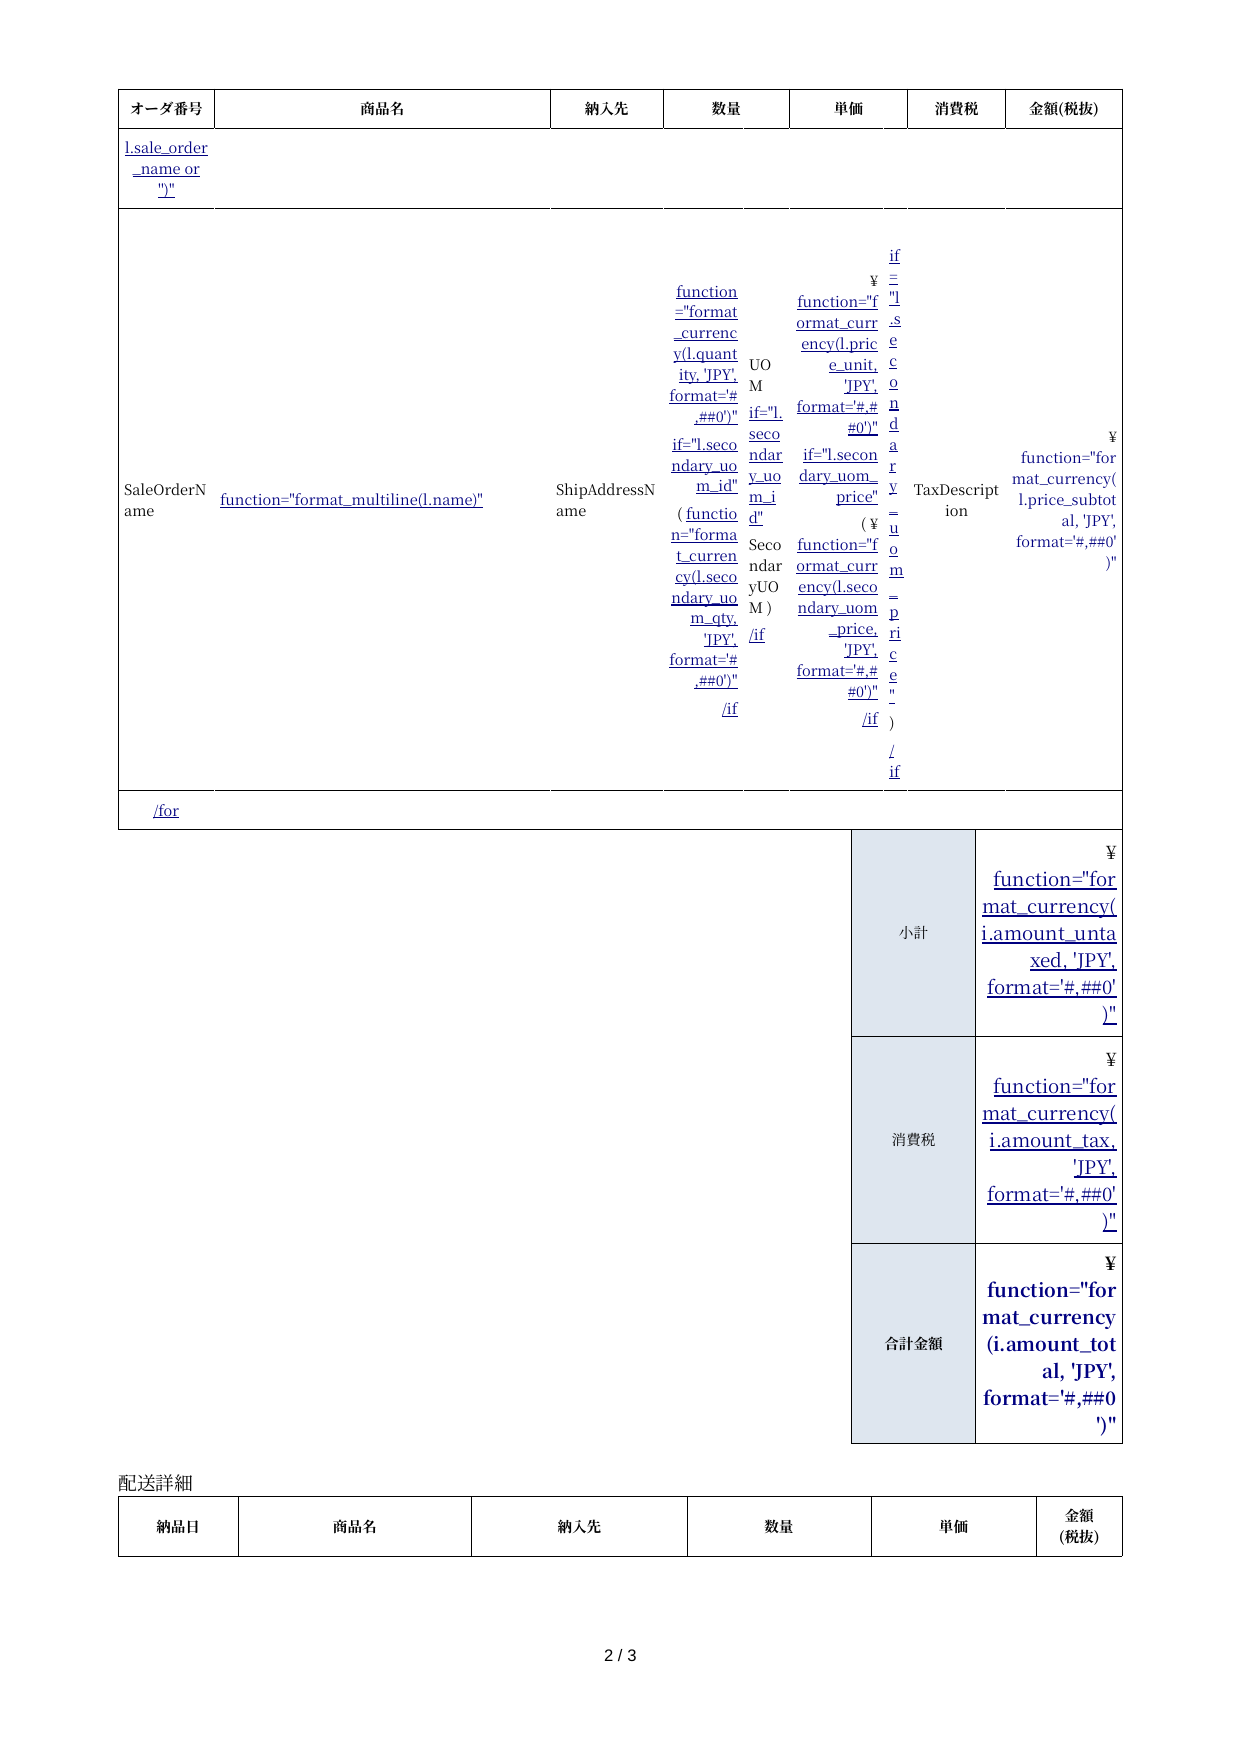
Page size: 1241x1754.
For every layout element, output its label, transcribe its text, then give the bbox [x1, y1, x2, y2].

table_cell if="l.secondary_uom_price" ) /if [884, 209, 907, 790]
table_cell ¥ function="format_currency(i.amount_total, 'JPY', format='#,##0')" [976, 1244, 1122, 1443]
table_header 小計 [852, 830, 975, 1036]
table_cell [884, 791, 907, 829]
table_cell [664, 791, 743, 829]
table_cell [790, 791, 883, 829]
table_cell [908, 791, 1005, 829]
table_cell SaleOrderName [119, 209, 214, 790]
table_header 納入先 [472, 1497, 687, 1556]
table_header 金額 (税抜) [1037, 1497, 1122, 1556]
table_cell ShipAddressName [551, 209, 663, 790]
table_cell [744, 791, 789, 829]
table_cell [884, 129, 907, 208]
table_cell [908, 129, 1005, 208]
table_cell function="format_currency(l.quantity, 'JPY', format='#,##0')" if="l.secondary_uom_id" ( function="format_currency(l.secondary_uom_qty, 'JPY', format='#,##0')" /if [664, 209, 743, 790]
table_cell ¥ function="format_currency(i.amount_tax, 'JPY', format='#,##0')" [976, 1037, 1122, 1243]
table_header 金額(税抜) [1006, 90, 1122, 127]
table_cell [744, 129, 789, 208]
table_cell [215, 791, 550, 829]
table_cell 消費税 [852, 1037, 975, 1243]
table_cell UOM if="l.secondary_uom_id" SecondaryUOM ) /if [744, 209, 789, 790]
table_header 納入先 [551, 90, 663, 127]
table_header 商品名 [239, 1497, 471, 1556]
table_header 消費税 [908, 90, 1005, 127]
table_cell [551, 791, 663, 829]
table_cell TaxDescription [908, 209, 1005, 790]
table_header 納品日 [119, 1497, 238, 1556]
table_cell l.sale_order_name or '')" [119, 129, 214, 208]
text 配送詳細 [118, 1469, 1122, 1496]
table_cell function="format_multiline(l.name)" [215, 209, 550, 790]
table_cell ¥ function="format_currency(l.price_unit, 'JPY', format='#,##0')" if="l.secondary_uom_price" ( ¥ function="format_currency(l.secondary_uom_price, 'JPY', format='#,##0')" /if [790, 209, 883, 790]
table_cell /for [119, 791, 214, 829]
table_cell ¥ function="format_currency(l.price_subtotal, 'JPY', format='#,##0')" [1006, 209, 1122, 790]
table_header ¥ function="format_currency(i.amount_untaxed, 'JPY', format='#,##0')" [976, 830, 1122, 1036]
table_cell 合計金額 [852, 1244, 975, 1443]
table_cell [1006, 129, 1122, 208]
table_cell [664, 129, 743, 208]
table_cell [551, 129, 663, 208]
table_cell [215, 129, 550, 208]
table_cell [1006, 791, 1122, 829]
table_cell [790, 129, 883, 208]
table_header 単価 [790, 90, 907, 127]
table_header 単価 [872, 1497, 1036, 1556]
table_header 数量 [688, 1497, 871, 1556]
table_header 数量 [664, 90, 789, 127]
table_header オーダ番号 [119, 90, 214, 127]
table_header 商品名 [215, 90, 550, 127]
